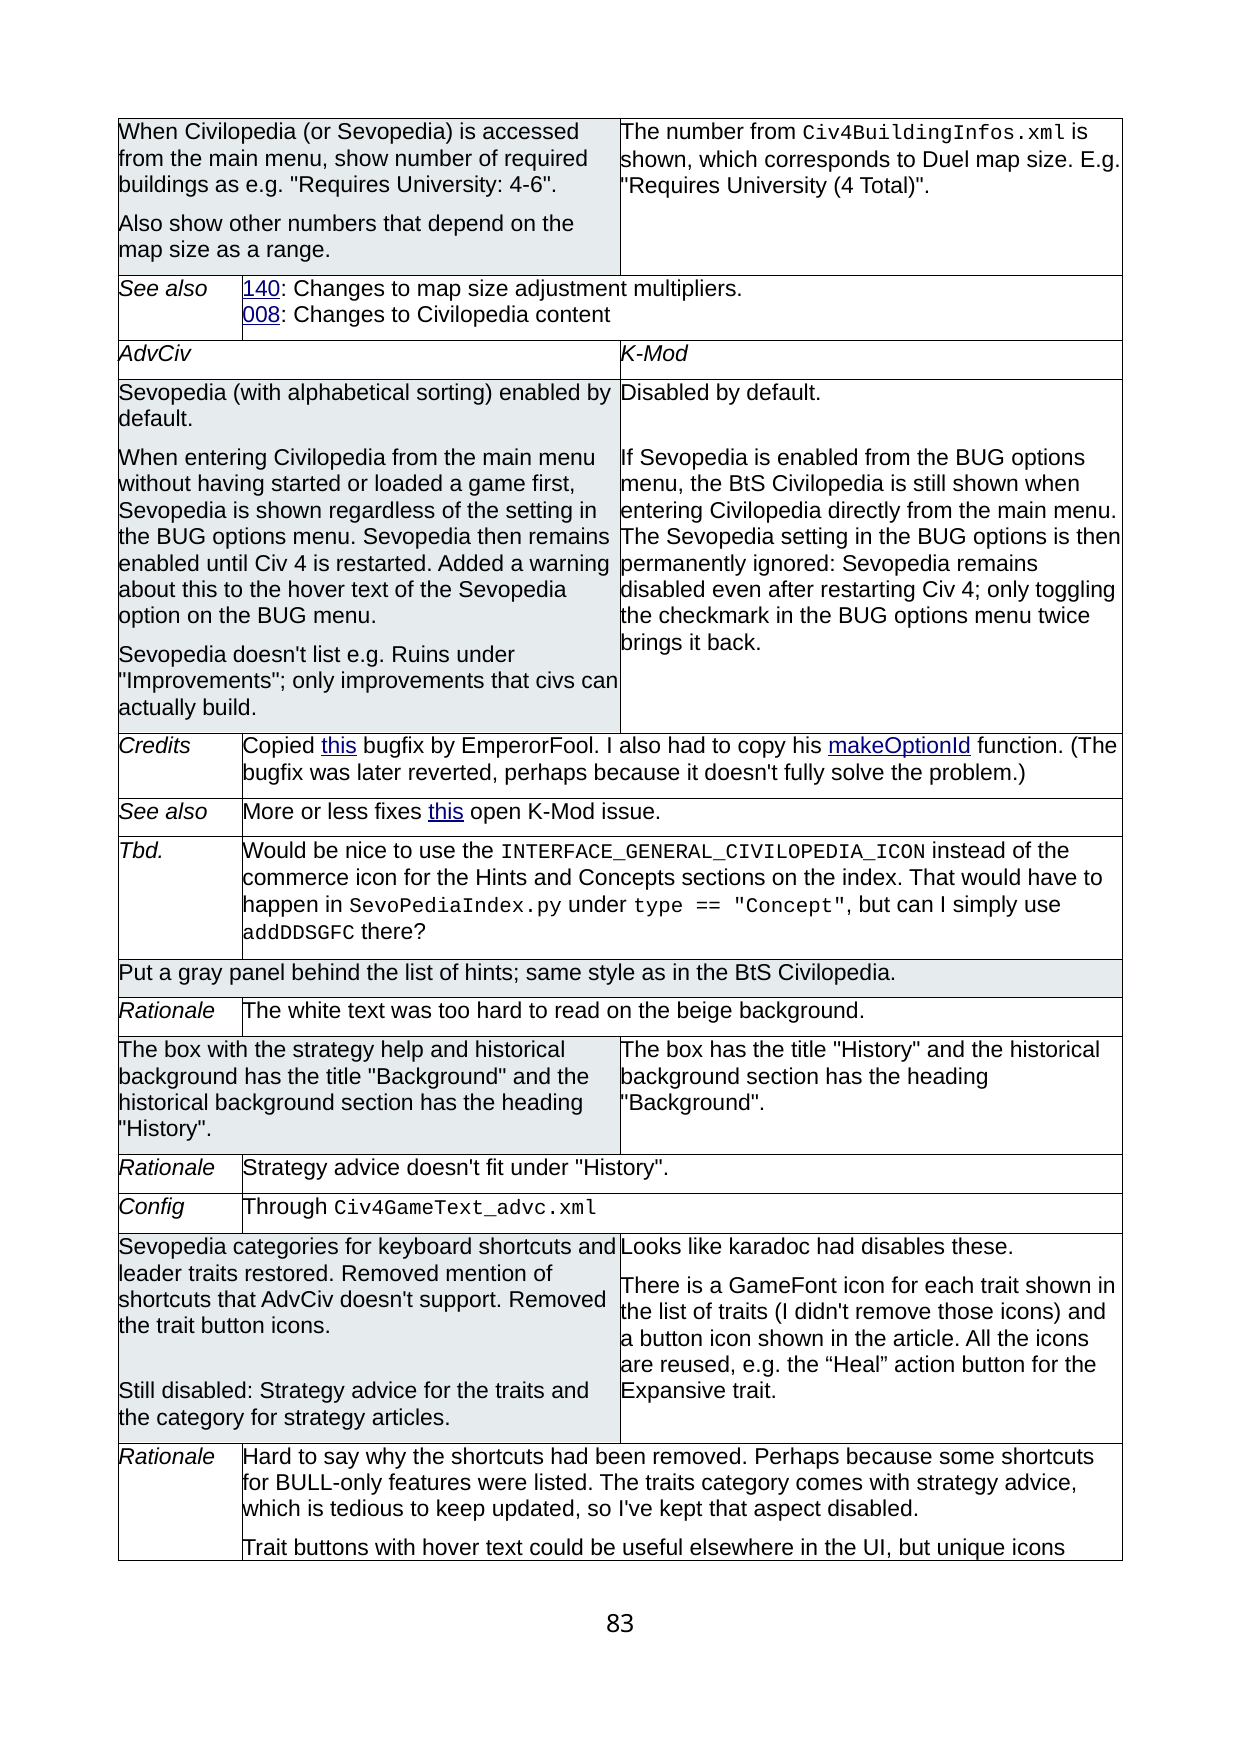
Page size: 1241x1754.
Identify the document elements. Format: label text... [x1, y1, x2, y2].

table_cell Sevopedia (with alphabetical sorting) enabled by default. When entering Civilopedia from the main menu without having started or loaded a game first, Sevopedia is shown regardless of the setting in the BUG options menu. Sevopedia then remains enabled until Civ 4 is restarted. Added a warning about this to the hover text of the Sevopedia option on the BUG menu. Sevopedia doesn't list e.g. Ruins under "Improvements"; only improvements that civs can actually build. [119, 380, 620, 732]
table_cell AdvCiv [119, 341, 620, 379]
table_cell Rationale [119, 1155, 242, 1193]
table_cell The white text was too hard to read on the beige background. [243, 998, 1122, 1036]
table_cell Would be nice to use the INTERFACE_GENERAL_CIVILOPEDIA_ICON instead of the commerce icon for the Hints and Concepts sections on the index. That would have to happen in SevoPediaIndex.py under type == "Concept", but can I simply use addDDSGFC there? [243, 837, 1122, 958]
table_cell More or less fixes this open K-Mod issue. [243, 799, 1122, 836]
table_cell Disabled by default. If Sevopedia is enabled from the BUG options menu, the BtS Civilopedia is still shown when entering Civilopedia directly from the main menu. The Sevopedia setting in the BUG options is then permanently ignored: Sevopedia remains disabled even after restarting Civ 4; only toggling the checkmark in the BUG options menu twice brings it back. [621, 380, 1122, 732]
table_cell The number from Civ4BuildingInfos.xml is shown, which corresponds to Duel map size. E.g. "Requires University (4 Total)". [621, 119, 1122, 275]
table_cell Looks like karadoc had disables these. There is a GameFont icon for each trait shown in the list of traits (I didn't remove those icons) and a button icon shown in the article. All the icons are reused, e.g. the “Heal” action button for the Expansive trait. [621, 1234, 1122, 1442]
table_cell See also [119, 276, 242, 340]
table_cell Copied this bugfix by EmperorFool. I also had to copy his makeOptionId function. (The bugfix was later reverted, perhaps because it doesn't fully solve the problem.) [243, 734, 1122, 798]
table_cell Put a gray panel behind the list of hints; same style as in the BtS Civilopedia. [119, 960, 1122, 997]
table_cell 140: Changes to map size adjustment multipliers. 008: Changes to Civilopedia content [243, 276, 1122, 340]
table_cell Hard to say why the shortcuts had been removed. Perhaps because some shortcuts for BULL-only features were listed. The traits category comes with strategy advice, which is tedious to keep updated, so I've kept that aspect disabled. Trait buttons with hover text could be useful elsewhere in the UI, but unique icons [243, 1444, 1122, 1560]
table_cell Sevopedia categories for keyboard shortcuts and leader traits restored. Removed mention of shortcuts that AdvCiv doesn't support. Removed the trait button icons. Still disabled: Strategy advice for the traits and the category for strategy articles. [119, 1234, 620, 1442]
table_cell Through Civ4GameText_advc.xml [243, 1194, 1122, 1233]
table_cell Rationale [119, 998, 242, 1036]
table_cell The box with the strategy help and historical background has the title "Background" and the historical background section has the heading "History". [119, 1037, 620, 1154]
table_cell Tbd. [119, 837, 242, 958]
table_cell The box has the title "History" and the historical background section has the heading "Background". [621, 1037, 1122, 1154]
table_cell K-Mod [621, 341, 1122, 379]
table_cell Credits [119, 734, 242, 798]
table_cell Rationale [119, 1444, 242, 1560]
table_cell See also [119, 799, 242, 836]
table_cell When Civilopedia (or Sevopedia) is accessed from the main menu, show number of required buildings as e.g. "Requires University: 4-6". Also show other numbers that depend on the map size as a range. [119, 119, 620, 275]
table_cell Strategy advice doesn't fit under "History". [243, 1155, 1122, 1193]
table_cell Config [119, 1194, 242, 1233]
